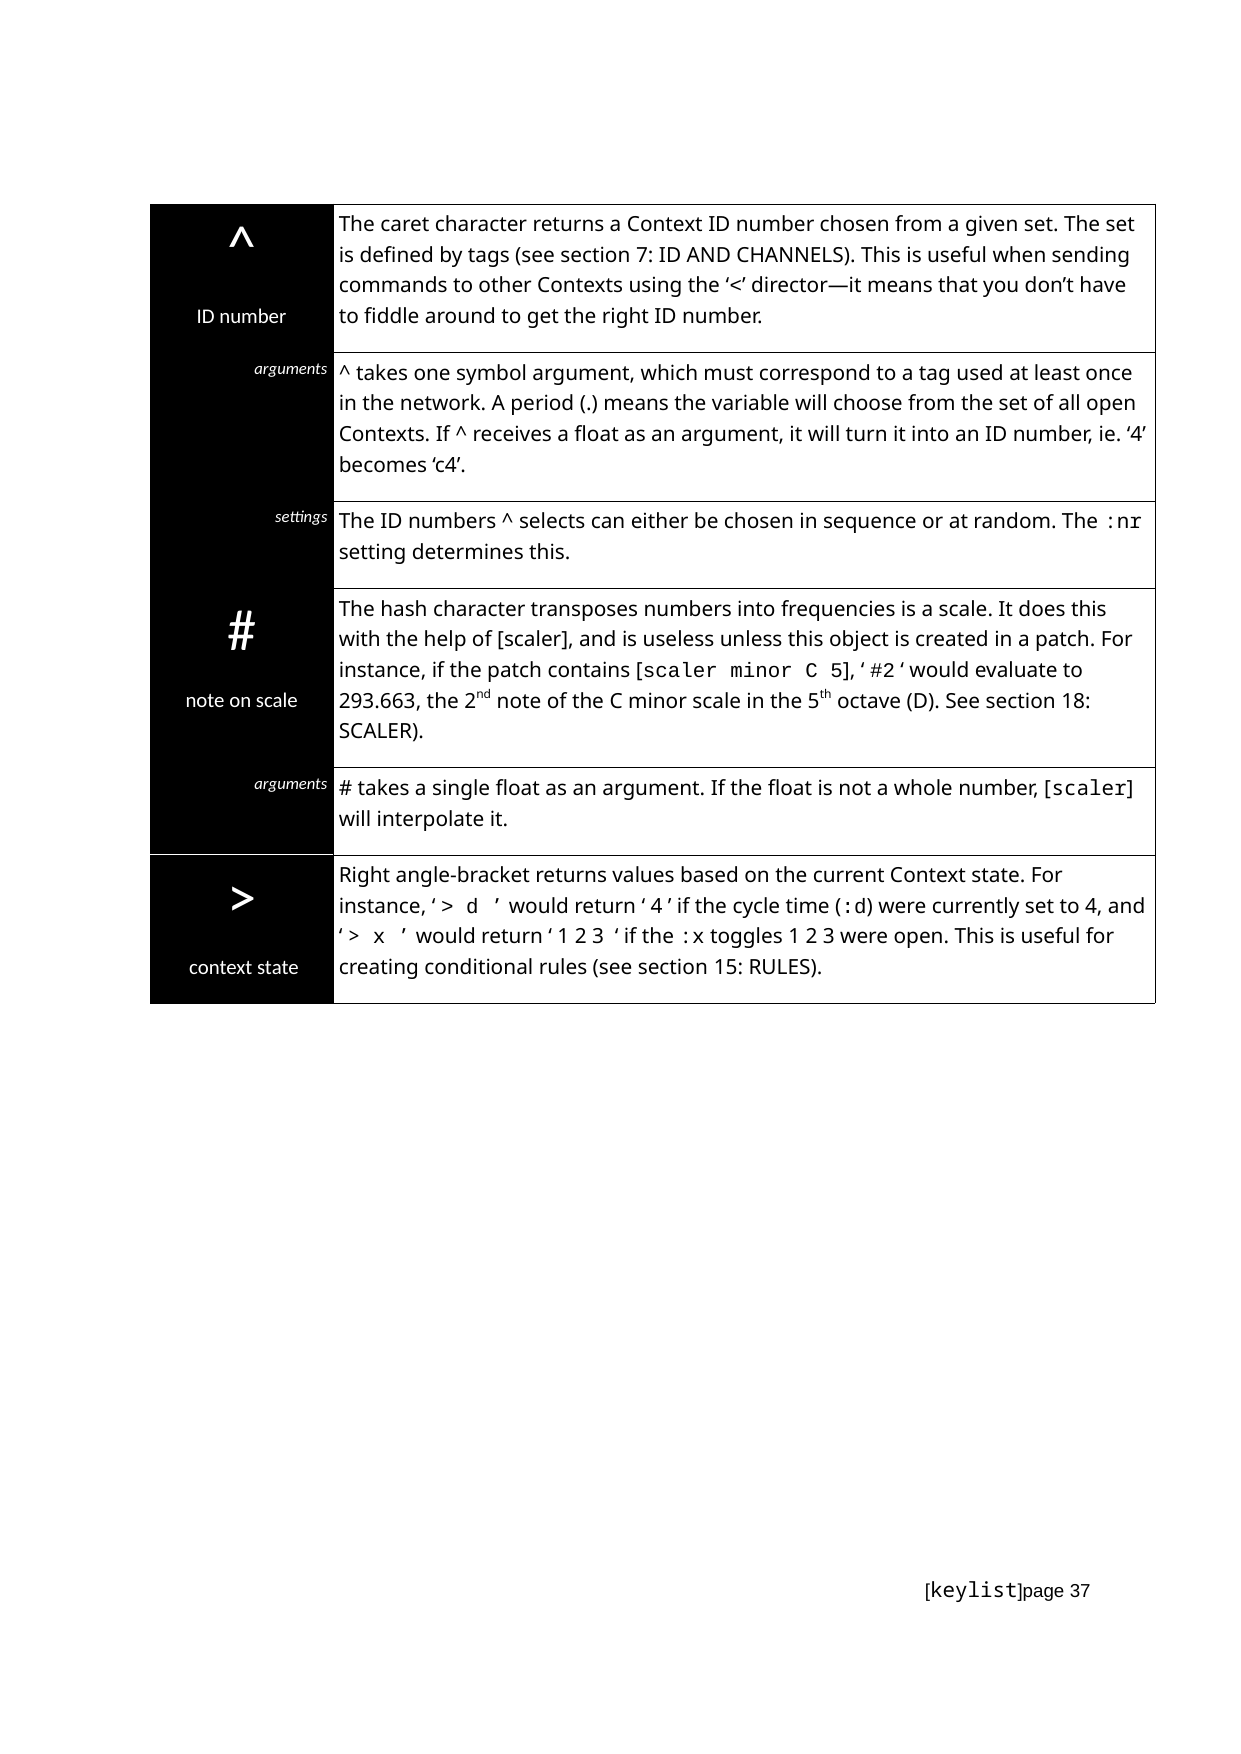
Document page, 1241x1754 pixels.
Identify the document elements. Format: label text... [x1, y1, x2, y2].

table_cell arguments [150, 353, 333, 501]
table_cell The caret character returns a Context ID number chosen from a given set. The set is defined by tags (see section 7: ID AND CHANNELS). This is useful when sending commands to other Contexts using the ‘<’ director—it means that you don’t have to fiddle around to get the right ID number. [334, 205, 1155, 352]
table_cell # note on scale [150, 588, 333, 767]
table_cell arguments [150, 768, 333, 854]
table_cell > context state [150, 855, 333, 1003]
table_cell ^ ID number [150, 205, 333, 352]
table_cell Right angle-bracket returns values based on the current Context state. For instance, ‘ > d ’ would return ‘ 4 ’ if the cycle time (:d) were currently set to 4, and ‘ > x ’ would return ‘ 1 2 3 ‘ if the :x toggles 1 2 3 were open. This is useful for creating conditional rules (see section 15: RULES). [334, 856, 1155, 1003]
table_cell settings [150, 502, 333, 588]
table_cell The ID numbers ^ selects can either be chosen in sequence or at random. The :nr setting determines this. [334, 502, 1155, 588]
table_cell # takes a single float as an argument. If the float is not a whole number, [scaler] will interpolate it. [334, 768, 1155, 854]
table_cell ^ takes one symbol argument, which must correspond to a tag used at least once in the network. A period (.) means the variable will choose from the set of all open Contexts. If ^ receives a float as an argument, it will turn it into an ID number, ie. ‘4’ becomes ‘c4’. [334, 353, 1155, 501]
table_cell The hash character transposes numbers into frequencies is a scale. It does this with the help of [scaler], and is useless unless this object is created in a patch. For instance, if the patch contains [scaler minor C 5], ‘ #2 ‘ would evaluate to 293.663, the 2nd note of the C minor scale in the 5th octave (D). See section 18: SCALER). [334, 589, 1155, 767]
